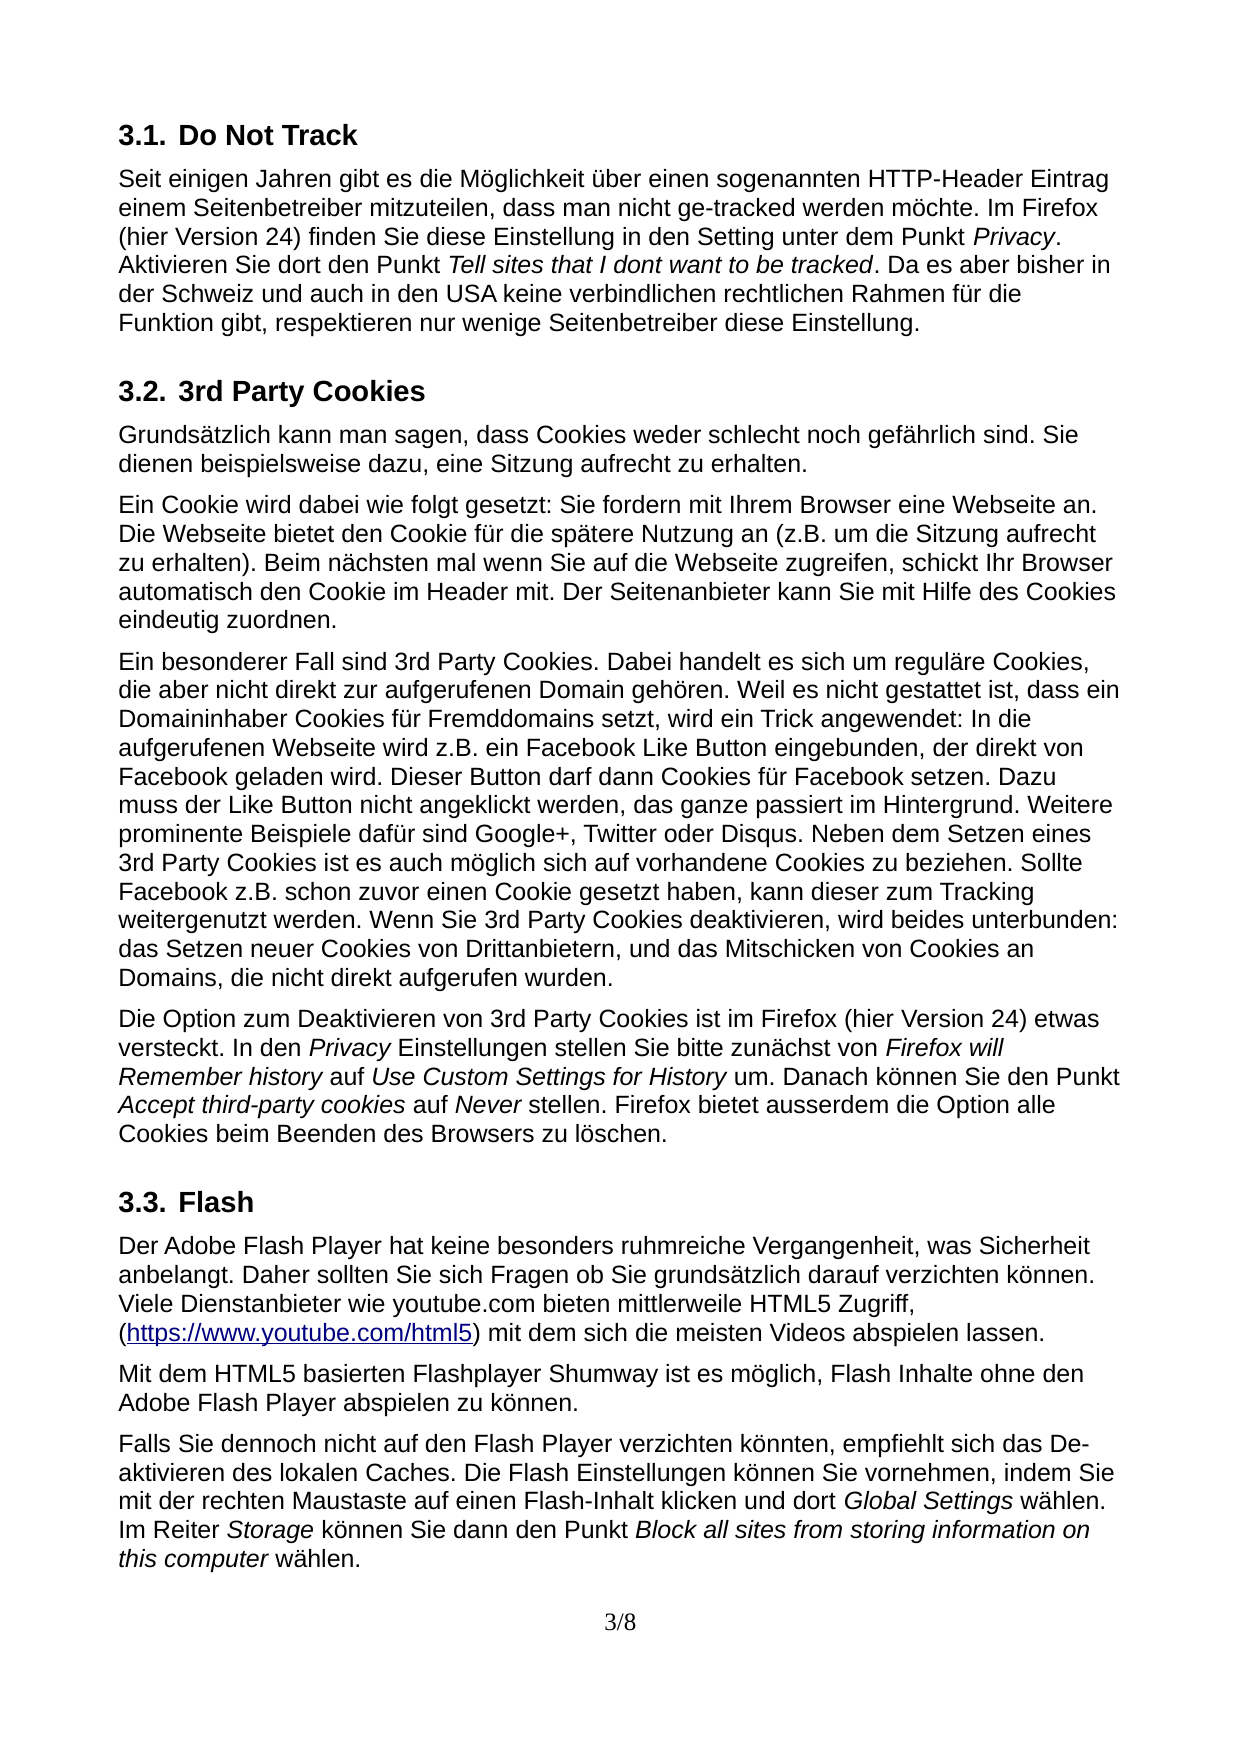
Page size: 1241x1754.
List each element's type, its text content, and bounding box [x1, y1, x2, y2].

text Die Option zum Deaktivieren von 3rd Party Cookies ist im Firefox (hier Version 24) etwas versteckt. In den Privacy Einstellungen stellen Sie bitte zunächst von Firefox will Remember history auf Use Custom Settings for History um. Danach können Sie den Punkt Accept third-party cookies auf Never stellen. Firefox bietet ausserdem die Option alle Cookies beim Beenden des Browsers zu löschen. [118, 1004, 1122, 1148]
subtitle 3rd Party Cookies [118, 374, 1122, 408]
subtitle Do Not Track [118, 118, 1122, 152]
text Ein besonderer Fall sind 3rd Party Cookies. Dabei handelt es sich um reguläre Cookies, die aber nicht direkt zur aufgerufenen Domain gehören. Weil es nicht gestattet ist, dass ein Domaininhaber Cookies für Fremddomains setzt, wird ein Trick angewendet: In die aufgerufenen Webseite wird z.B. ein Facebook Like Button eingebunden, der direkt von Facebook geladen wird. Dieser Button darf dann Cookies für Facebook setzen. Dazu muss der Like Button nicht angeklickt werden, das ganze passiert im Hintergrund. Weitere prominente Beispiele dafür sind Google+, Twitter oder Disqus. Neben dem Setzen eines 3rd Party Cookies ist es auch möglich sich auf vorhandene Cookies zu beziehen. Sollte Facebook z.B. schon zuvor einen Cookie gesetzt haben, kann dieser zum Tracking weitergenutzt werden. Wenn Sie 3rd Party Cookies deaktivieren, wird beides unterbunden: das Setzen neuer Cookies von Drittanbietern, und das Mitschicken von Cookies an Domains, die nicht direkt aufgerufen wurden. [118, 646, 1122, 991]
subtitle Flash [118, 1185, 1122, 1219]
text Mit dem HTML5 basierten Flashplayer Shumway ist es möglich, Flash Inhalte ohne den Adobe Flash Player abspielen zu können. [118, 1359, 1122, 1416]
text Seit einigen Jahren gibt es die Möglichkeit über einen sogenannten HTTP-Header Eintrag einem Seitenbetreiber mitzuteilen, dass man nicht ge-tracked werden möchte. Im Firefox (hier Version 24) finden Sie diese Einstellung in den Setting unter dem Punkt Privacy. Aktivieren Sie dort den Punkt Tell sites that I dont want to be tracked. Da es aber bisher in der Schweiz und auch in den USA keine verbindlichen rechtlichen Rahmen für die Funktion gibt, respektieren nur wenige Seitenbetreiber diese Einstellung. [118, 164, 1122, 337]
text Der Adobe Flash Player hat keine besonders ruhmreiche Vergangenheit, was Sicherheit anbelangt. Daher sollten Sie sich Fragen ob Sie grundsätzlich darauf verzichten können. Viele Dienstanbieter wie youtube.com bieten mittlerweile HTML5 Zugriff, (https://www.youtube.com/html5) mit dem sich die meisten Videos abspielen lassen. [118, 1231, 1122, 1346]
text Falls Sie dennoch nicht auf den Flash Player verzichten könnten, empfiehlt sich das De-aktivieren des lokalen Caches. Die Flash Einstellungen können Sie vornehmen, indem Sie mit der rechten Maustaste auf einen Flash-Inhalt klicken und dort Global Settings wählen. Im Reiter Storage können Sie dann den Punkt Block all sites from storing information on this computer wählen. [118, 1429, 1122, 1572]
text Grundsätzlich kann man sagen, dass Cookies weder schlecht noch gefährlich sind. Sie dienen beispielsweise dazu, eine Sitzung aufrecht zu erhalten. [118, 420, 1122, 478]
text Ein Cookie wird dabei wie folgt gesetzt: Sie fordern mit Ihrem Browser eine Webseite an. Die Webseite bietet den Cookie für die spätere Nutzung an (z.B. um die Sitzung aufrecht zu erhalten). Beim nächsten mal wenn Sie auf die Webseite zugreifen, schickt Ihr Browser automatisch den Cookie im Header mit. Der Seitenanbieter kann Sie mit Hilfe des Cookies eindeutig zuordnen. [118, 490, 1122, 634]
